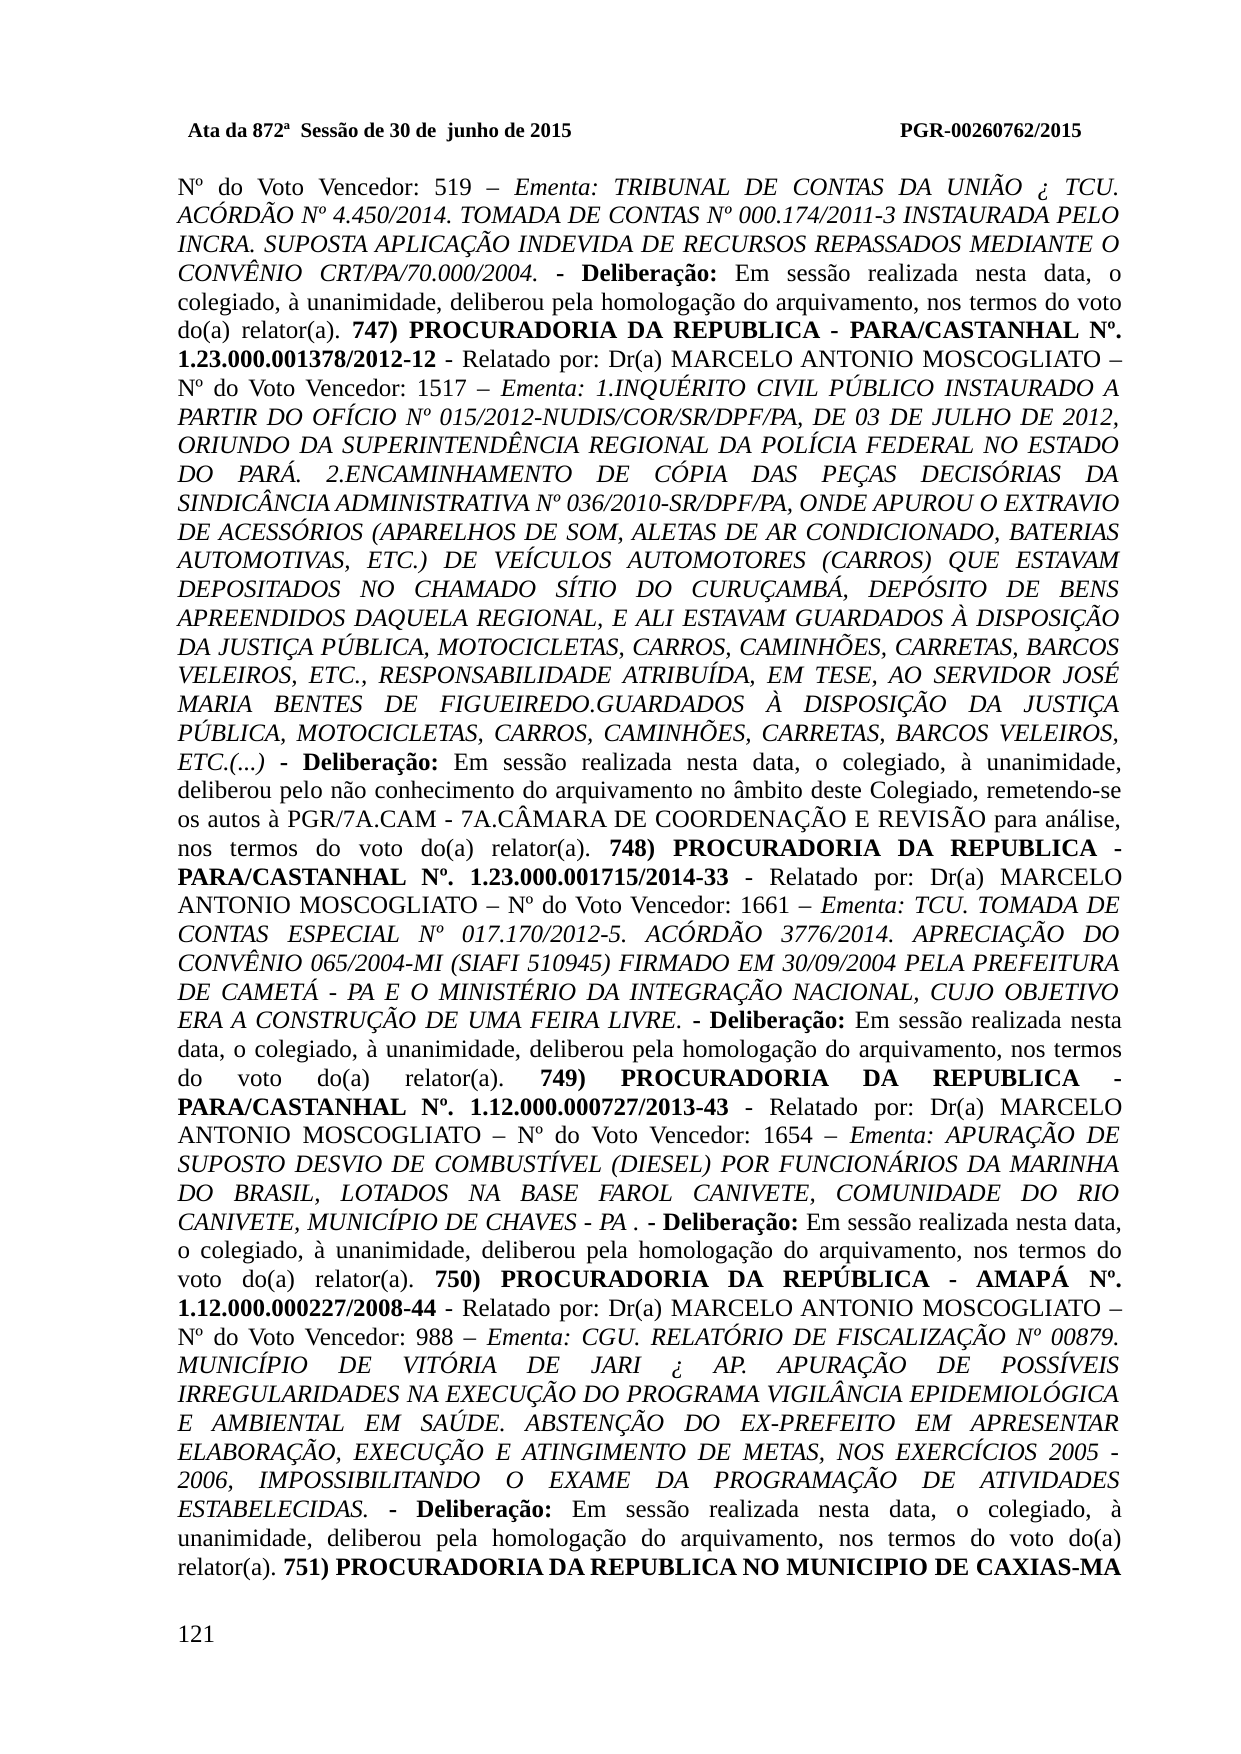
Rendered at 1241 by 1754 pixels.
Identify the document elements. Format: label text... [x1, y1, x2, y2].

text Nº do Voto Vencedor: 519 – Ementa: TRIBUNAL DE CONTAS DA UNIÃO ¿ TCU. ACÓRDÃO Nº 4.450/2014. TOMADA DE CONTAS Nº 000.174/2011-3 INSTAURADA PELO INCRA. SUPOSTA APLICAÇÃO INDEVIDA DE RECURSOS REPASSADOS MEDIANTE O CONVÊNIO CRT/PA/70.000/2004. - Deliberação: Em sessão realizada nesta data, o colegiado, à unanimidade, deliberou pela homologação do arquivamento, nos termos do voto do(a) relator(a). 747) PROCURADORIA DA REPUBLICA - PARA/CASTANHAL Nº. 1.23.000.001378/2012-12 - Relatado por: Dr(a) MARCELO ANTONIO MOSCOGLIATO – Nº do Voto Vencedor: 1517 – Ementa: 1.INQUÉRITO CIVIL PÚBLICO INSTAURADO A PARTIR DO OFÍCIO Nº 015/2012-NUDIS/COR/SR/DPF/PA, DE 03 DE JULHO DE 2012, ORIUNDO DA SUPERINTENDÊNCIA REGIONAL DA POLÍCIA FEDERAL NO ESTADO DO PARÁ. 2.ENCAMINHAMENTO DE CÓPIA DAS PEÇAS DECISÓRIAS DA SINDICÂNCIA ADMINISTRATIVA Nº 036/2010-SR/DPF/PA, ONDE APUROU O EXTRAVIO DE ACESSÓRIOS (APARELHOS DE SOM, ALETAS DE AR CONDICIONADO, BATERIAS AUTOMOTIVAS, ETC.) DE VEÍCULOS AUTOMOTORES (CARROS) QUE ESTAVAM DEPOSITADOS NO CHAMADO SÍTIO DO CURUÇAMBÁ, DEPÓSITO DE BENS APREENDIDOS DAQUELA REGIONAL, E ALI ESTAVAM GUARDADOS À DISPOSIÇÃO DA JUSTIÇA PÚBLICA, MOTOCICLETAS, CARROS, CAMINHÕES, CARRETAS, BARCOS VELEIROS, ETC., RESPONSABILIDADE ATRIBUÍDA, EM TESE, AO SERVIDOR JOSÉ MARIA BENTES DE FIGUEIREDO.GUARDADOS À DISPOSIÇÃO DA JUSTIÇA PÚBLICA, MOTOCICLETAS, CARROS, CAMINHÕES, CARRETAS, BARCOS VELEIROS, ETC.(...) - Deliberação: Em sessão realizada nesta data, o colegiado, à unanimidade, deliberou pelo não conhecimento do arquivamento no âmbito deste Colegiado, remetendo-se os autos à PGR/7A.CAM - 7A.CÂMARA DE COORDENAÇÃO E REVISÃO para análise, nos termos do voto do(a) relator(a). 748) PROCURADORIA DA REPUBLICA - PARA/CASTANHAL Nº. 1.23.000.001715/2014-33 - Relatado por: Dr(a) MARCELO ANTONIO MOSCOGLIATO – Nº do Voto Vencedor: 1661 – Ementa: TCU. TOMADA DE CONTAS ESPECIAL Nº 017.170/2012-5. ACÓRDÃO 3776/2014. APRECIAÇÃO DO CONVÊNIO 065/2004-MI (SIAFI 510945) FIRMADO EM 30/09/2004 PELA PREFEITURA DE CAMETÁ - PA E O MINISTÉRIO DA INTEGRAÇÃO NACIONAL, CUJO OBJETIVO ERA A CONSTRUÇÃO DE UMA FEIRA LIVRE. - Deliberação: Em sessão realizada nesta data, o colegiado, à unanimidade, deliberou pela homologação do arquivamento, nos termos do voto do(a) relator(a). 749) PROCURADORIA DA REPUBLICA - PARA/CASTANHAL Nº. 1.12.000.000727/2013-43 - Relatado por: Dr(a) MARCELO ANTONIO MOSCOGLIATO – Nº do Voto Vencedor: 1654 – Ementa: APURAÇÃO DE SUPOSTO DESVIO DE COMBUSTÍVEL (DIESEL) POR FUNCIONÁRIOS DA MARINHA DO BRASIL, LOTADOS NA BASE FAROL CANIVETE, COMUNIDADE DO RIO CANIVETE, MUNICÍPIO DE CHAVES - PA . - Deliberação: Em sessão realizada nesta data, o colegiado, à unanimidade, deliberou pela homologação do arquivamento, nos termos do voto do(a) relator(a). 750) PROCURADORIA DA REPÚBLICA - AMAPÁ Nº. 1.12.000.000227/2008-44 - Relatado por: Dr(a) MARCELO ANTONIO MOSCOGLIATO – Nº do Voto Vencedor: 988 – Ementa: CGU. RELATÓRIO DE FISCALIZAÇÃO Nº 00879. MUNICÍPIO DE VITÓRIA DE JARI ¿ AP. APURAÇÃO DE POSSÍVEIS IRREGULARIDADES NA EXECUÇÃO DO PROGRAMA VIGILÂNCIA EPIDEMIOLÓGICA E AMBIENTAL EM SAÚDE. ABSTENÇÃO DO EX-PREFEITO EM APRESENTAR ELABORAÇÃO, EXECUÇÃO E ATINGIMENTO DE METAS, NOS EXERCÍCIOS 2005 - 2006, IMPOSSIBILITANDO O EXAME DA PROGRAMAÇÃO DE ATIVIDADES ESTABELECIDAS. - Deliberação: Em sessão realizada nesta data, o colegiado, à unanimidade, deliberou pela homologação do arquivamento, nos termos do voto do(a) relator(a). 751) PROCURADORIA DA REPUBLICA NO MUNICIPIO DE CAXIAS-MA [177, 172, 1122, 1580]
